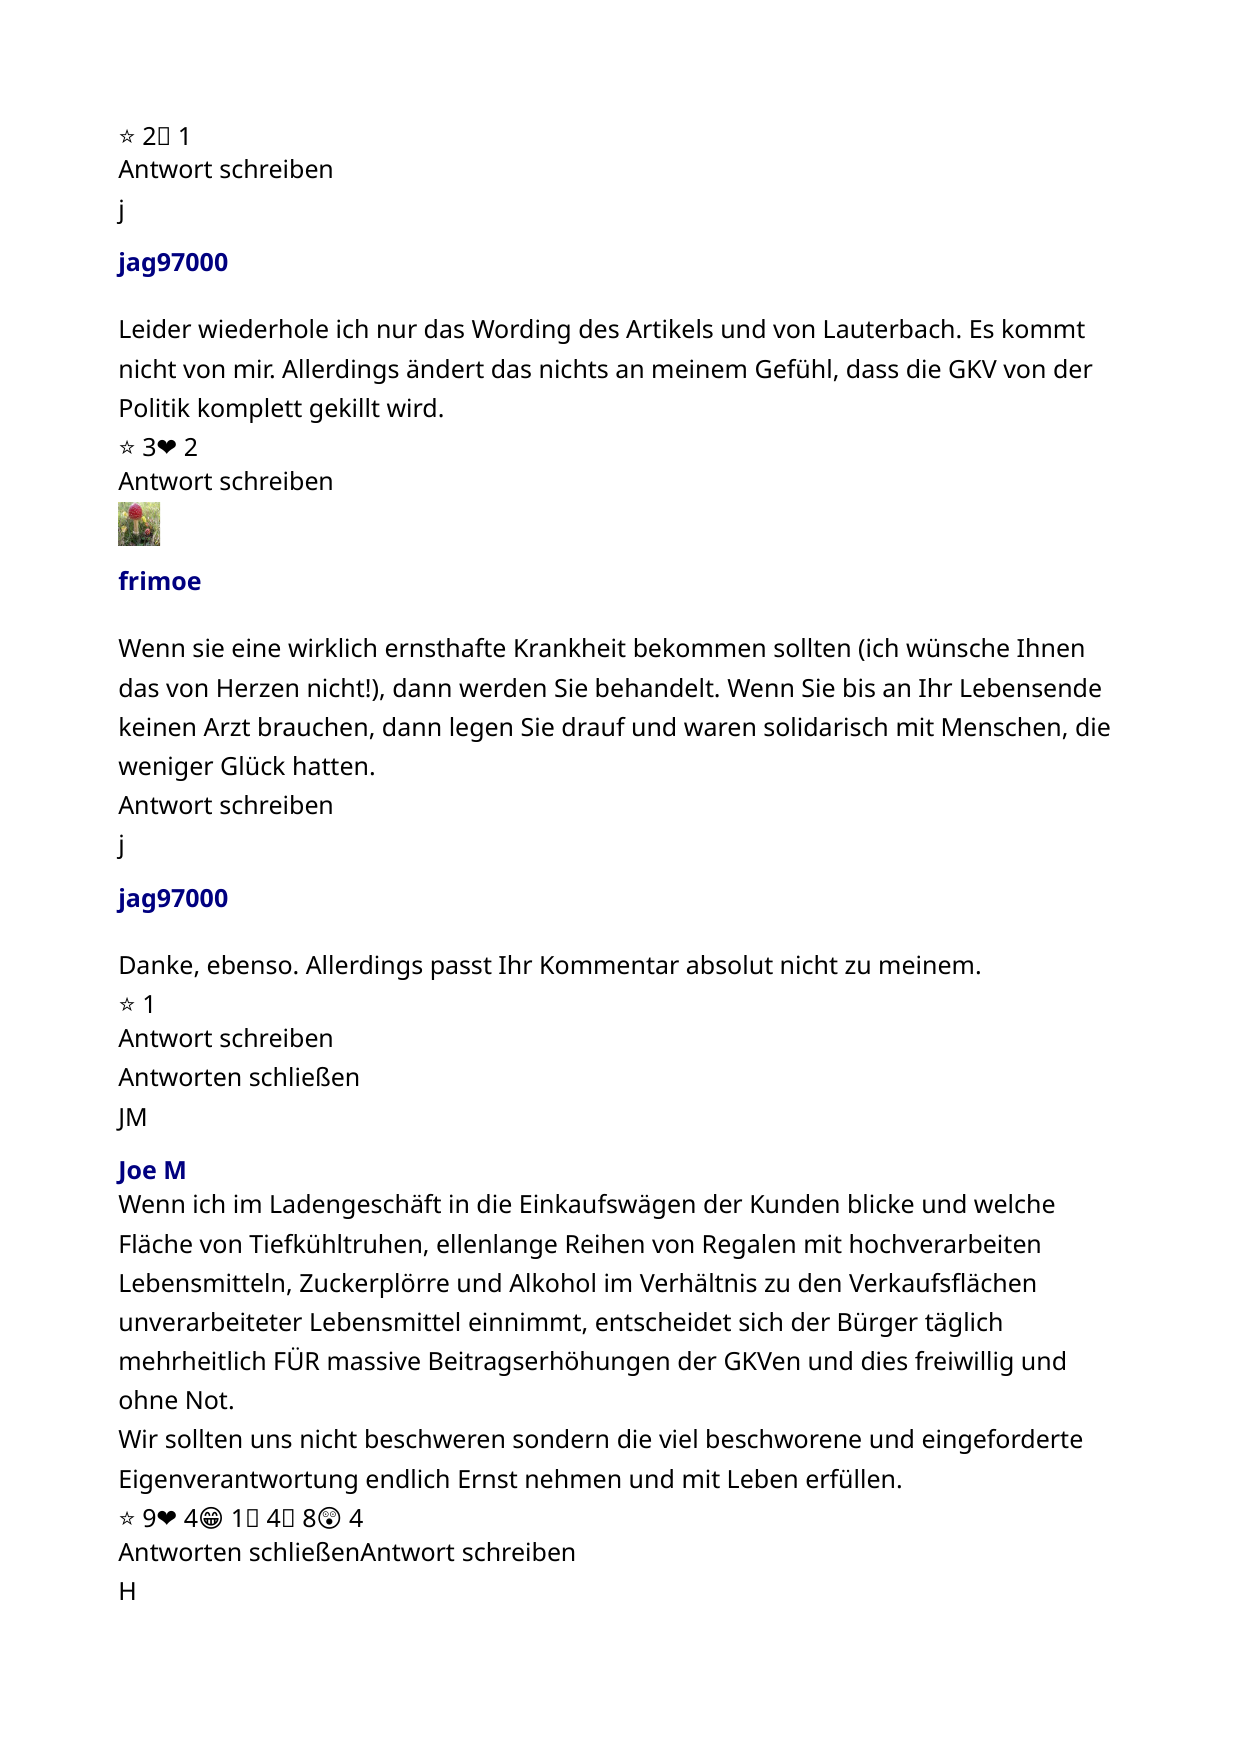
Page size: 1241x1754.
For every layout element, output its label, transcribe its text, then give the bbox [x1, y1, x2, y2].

text ⭐️ 1 [118, 987, 1122, 1021]
text j [118, 191, 1122, 225]
text ⭐️ 2🙁 1 [118, 118, 1122, 152]
text Antwort schreiben [118, 1021, 1122, 1055]
text Antwort schreiben [118, 152, 1122, 186]
picture [118, 502, 161, 546]
text Danke, ebenso. Allerdings passt Ihr Kommentar absolut nicht zu meinem. [118, 948, 1122, 982]
text Antworten schließen [118, 1060, 1122, 1094]
text j [118, 827, 1122, 861]
text ⭐️ 9❤️ 4😁 1🙁 4🤨 8😲 4 [118, 1500, 1122, 1534]
text Leider wiederhole ich nur das Wording des Artikels und von Lauterbach. Es kommt nicht von mir. Allerdings ändert das nichts an meinem Gefühl, dass die GKV von der Politik komplett gekillt wird. [118, 312, 1122, 424]
text Antwort schreiben [118, 464, 1122, 498]
text Wenn sie eine wirklich ernsthafte Krankheit bekommen sollten (ich wünsche Ihnen das von Herzen nicht!), dann werden Sie behandelt. Wenn Sie bis an Ihr Lebensende keinen Arzt brauchen, dann legen Sie drauf und waren solidarisch mit Menschen, die weniger Glück hatten. [118, 631, 1122, 783]
subtitle jag97000 [118, 881, 1122, 915]
text H [118, 1574, 1122, 1608]
text Antworten schließenAntwort schreiben [118, 1534, 1122, 1568]
subtitle frimoe [118, 564, 1122, 598]
text JM [118, 1099, 1122, 1133]
text Wir sollten uns nicht beschweren sondern die viel beschworene und eingeforderte Eigenverantwortung endlich Ernst nehmen und mit Leben erfüllen. [118, 1422, 1122, 1495]
text Wenn ich im Ladengeschäft in die Einkaufswägen der Kunden blicke und welche Fläche von Tiefkühltruhen, ellenlange Reihen von Regalen mit hochverarbeiten Lebensmitteln, Zuckerplörre und Alkohol im Verhältnis zu den Verkaufsflächen unverarbeiteter Lebensmittel einnimmt, entscheidet sich der Bürger täglich mehrheitlich FÜR massive Beitragserhöhungen der GKVen und dies freiwillig und ohne Not. [118, 1187, 1122, 1417]
text Antwort schreiben [118, 788, 1122, 822]
text ⭐️ 3❤️ 2 [118, 430, 1122, 464]
subtitle jag97000 [118, 245, 1122, 279]
subtitle Joe M [118, 1153, 1122, 1187]
